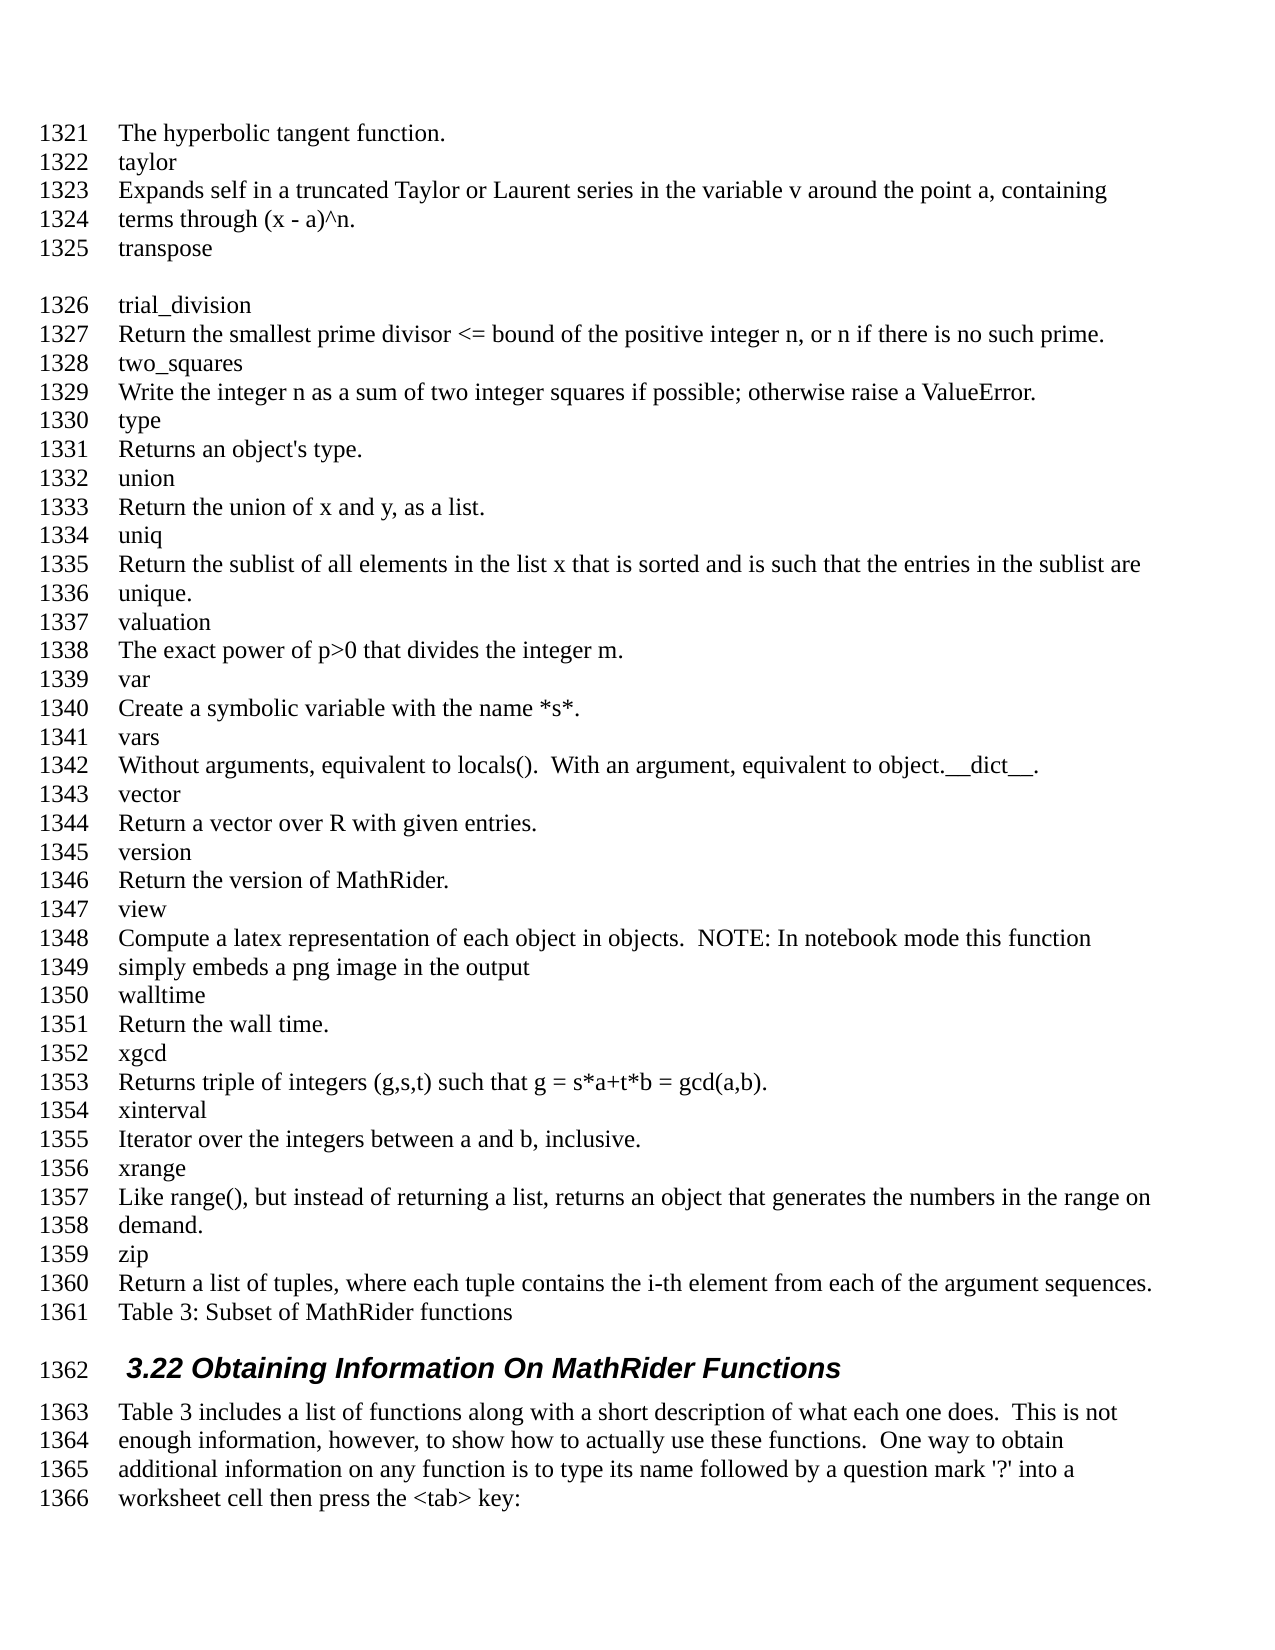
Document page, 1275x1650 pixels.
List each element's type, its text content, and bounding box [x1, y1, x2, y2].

text view [118, 894, 1157, 923]
text zip [118, 1239, 1157, 1268]
text xinterval [118, 1096, 1157, 1124]
text walltime [118, 981, 1157, 1009]
text Expands self in a truncated Taylor or Laurent series in the variable v around the point a, containing terms through (x - a)^n. [118, 176, 1157, 233]
text Table 3 includes a list of functions along with a short description of what each one does. This is not enough information, however, to show how to actually use these functions. One way to obtain additional information on any function is to type its name followed by a question mark '?' into a worksheet cell then press the <tab> key: [118, 1397, 1157, 1512]
text valuation [118, 607, 1157, 636]
text uniq [118, 521, 1157, 549]
text Return the smallest prime divisor <= bound of the positive integer n, or n if there is no such prime. [118, 319, 1157, 348]
text Return the wall time. [118, 1009, 1157, 1038]
text type [118, 406, 1157, 434]
text taylor [118, 147, 1157, 176]
text Write the integer n as a sum of two integer squares if possible; otherwise raise a ValueError. [118, 377, 1157, 406]
text Returns an object's type. [118, 434, 1157, 463]
text Without arguments, equivalent to locals(). With an argument, equivalent to object.__dict__. [118, 751, 1157, 779]
text xgcd [118, 1038, 1157, 1067]
text two_squares [118, 348, 1157, 377]
text var [118, 664, 1157, 693]
text Create a symbolic variable with the name *s*. [118, 693, 1157, 722]
text The exact power of p>0 that divides the integer m. [118, 636, 1157, 664]
subtitle 3.22 Obtaining Information On MathRider Functions [118, 1351, 1157, 1384]
text Like range(), but instead of returning a list, returns an object that generates the numbers in the range on demand. [118, 1182, 1157, 1239]
text trial_division [118, 291, 1157, 319]
text Table 3: Subset of MathRider functions [118, 1297, 1157, 1326]
text union [118, 463, 1157, 492]
text Compute a latex representation of each object in objects. NOTE: In notebook mode this function simply embeds a png image in the output [118, 923, 1157, 981]
text Return a vector over R with given entries. [118, 808, 1157, 837]
text Return a list of tuples, where each tuple contains the i-th element from each of the argument sequences. [118, 1268, 1157, 1297]
text version [118, 837, 1157, 866]
text transpose [118, 233, 1157, 262]
text Returns triple of integers (g,s,t) such that g = s*a+t*b = gcd(a,b). [118, 1067, 1157, 1096]
text Iterator over the integers between a and b, inclusive. [118, 1124, 1157, 1153]
text vector [118, 779, 1157, 808]
text The hyperbolic tangent function. [118, 118, 1157, 147]
text vars [118, 722, 1157, 751]
text xrange [118, 1153, 1157, 1182]
text Return the version of MathRider. [118, 866, 1157, 894]
text Return the sublist of all elements in the list x that is sorted and is such that the entries in the sublist are unique. [118, 549, 1157, 607]
text Return the union of x and y, as a list. [118, 492, 1157, 521]
